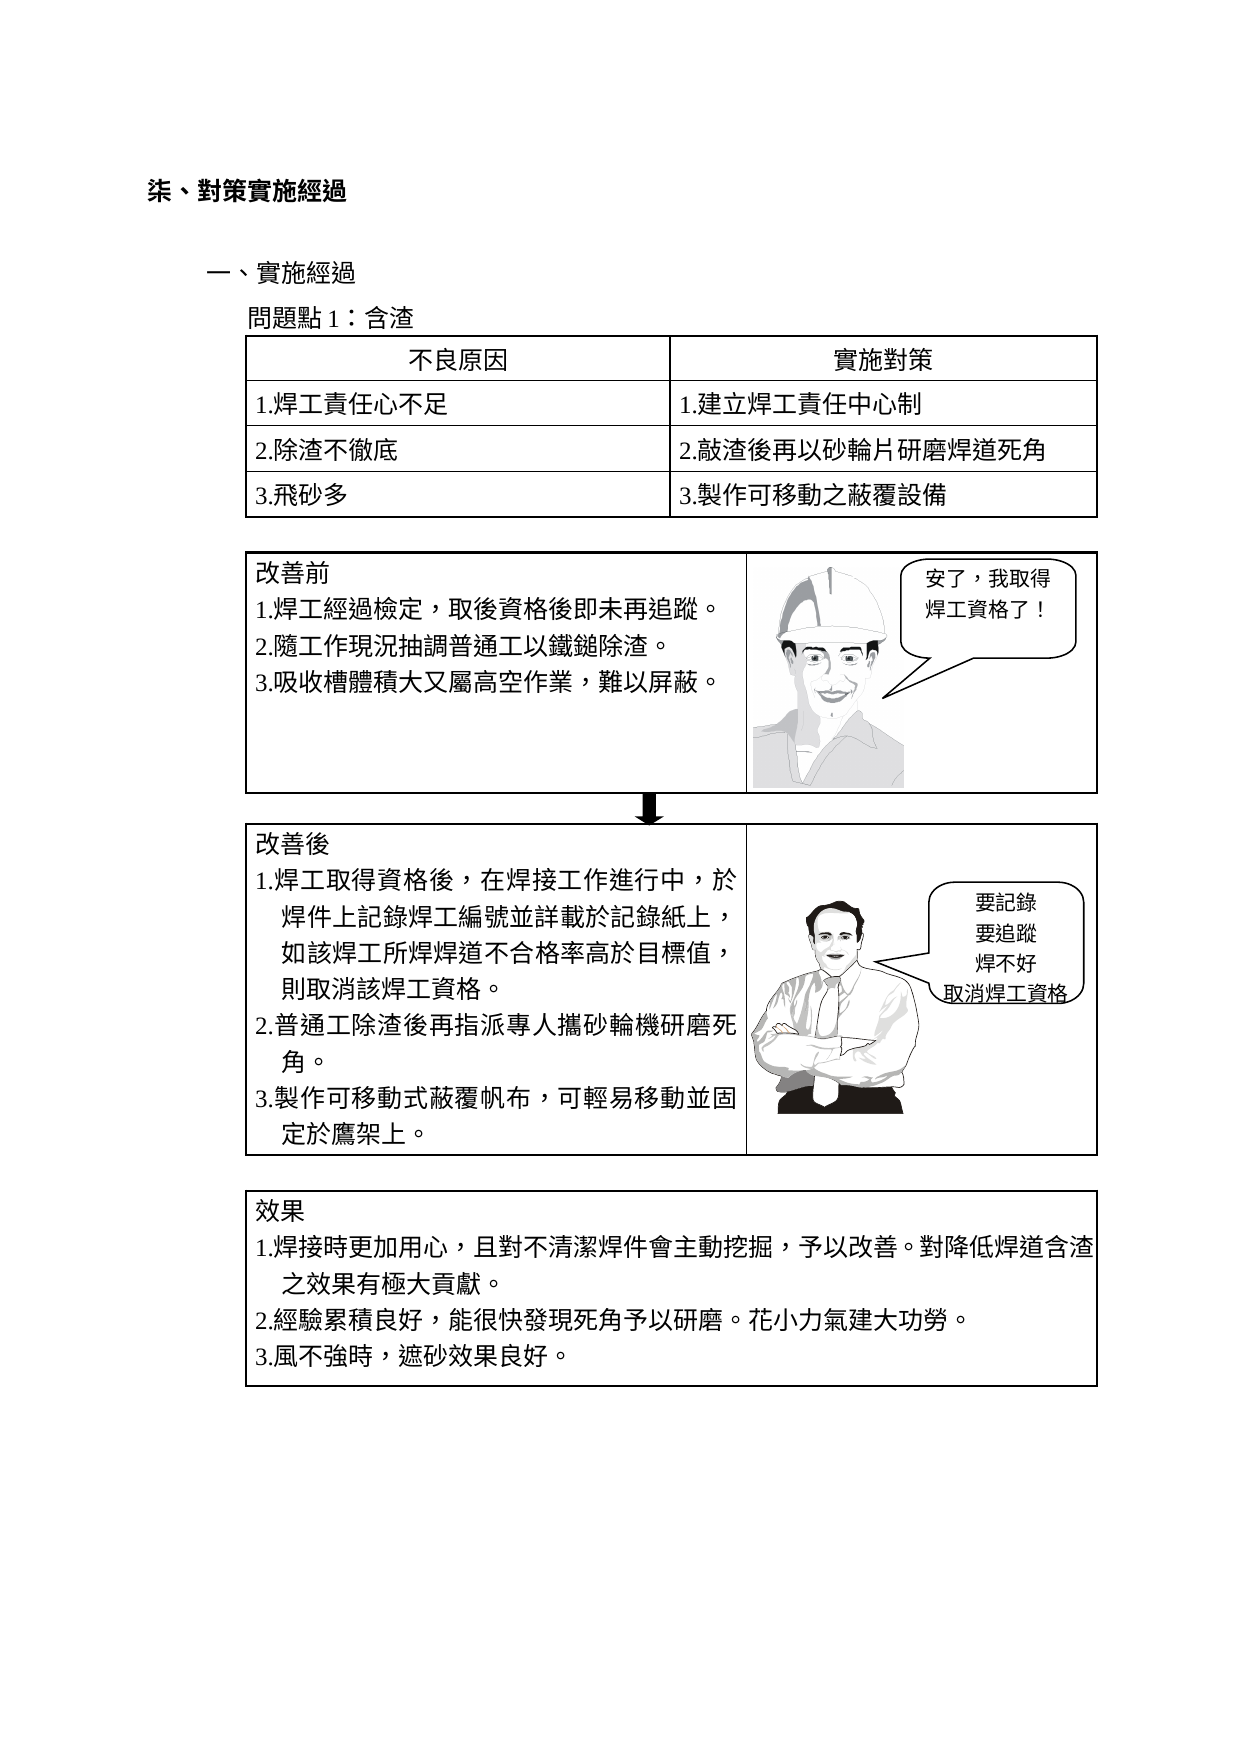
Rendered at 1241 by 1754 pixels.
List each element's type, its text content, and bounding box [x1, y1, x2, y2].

table_header 不良原因 [247, 337, 669, 380]
table_cell 3.製作可移動之蔽覆設備 [671, 472, 1096, 516]
table_cell 3.飛砂多 [247, 472, 669, 516]
table_header 實施對策 [671, 337, 1096, 380]
table_cell 2.敲渣後再以砂輪片研磨焊道死角 [671, 426, 1096, 471]
table_header 改善前 1.焊工經過檢定，取後資格後即未再追蹤。 2.隨工作現況抽調普通工以鐵鎚除渣。 3.吸收槽體積大又屬高空作業，難以屏蔽。 [247, 554, 746, 792]
table_header 改善後 1.焊工取得資格後，在焊接工作進行中，於焊件上記錄焊工編號並詳載於記錄紙上，如該焊工所焊焊道不合格率高於目標值，則取消該焊工資格。 2.普通工除渣後再指派專人攜砂輪機研磨死角。 3.製作可移動式蔽覆帆布，可輕易移動並固定於鷹架上。 [247, 825, 746, 1154]
table_cell 1.建立焊工責任中心制 [671, 381, 1096, 425]
table_header [747, 554, 1096, 792]
table_header 效果 1.焊接時更加用心，且對不清潔焊件會主動挖掘，予以改善。對降低焊道含渣之效果有極大貢獻。 2.經驗累積良好，能很快發現死角予以研磨。花小力氣建大功勞。 3.風不強時，遮砂效果良好。 [247, 1192, 1096, 1385]
text 一、實施經過 [206, 253, 1092, 289]
text 問題點1：含渣 [179, 298, 1092, 334]
table_header [747, 825, 1096, 1154]
table_cell 2.除渣不徹底 [247, 426, 669, 471]
text 柒、對策實施經過 [148, 172, 1092, 208]
table_cell 1.焊工責任心不足 [247, 381, 669, 425]
